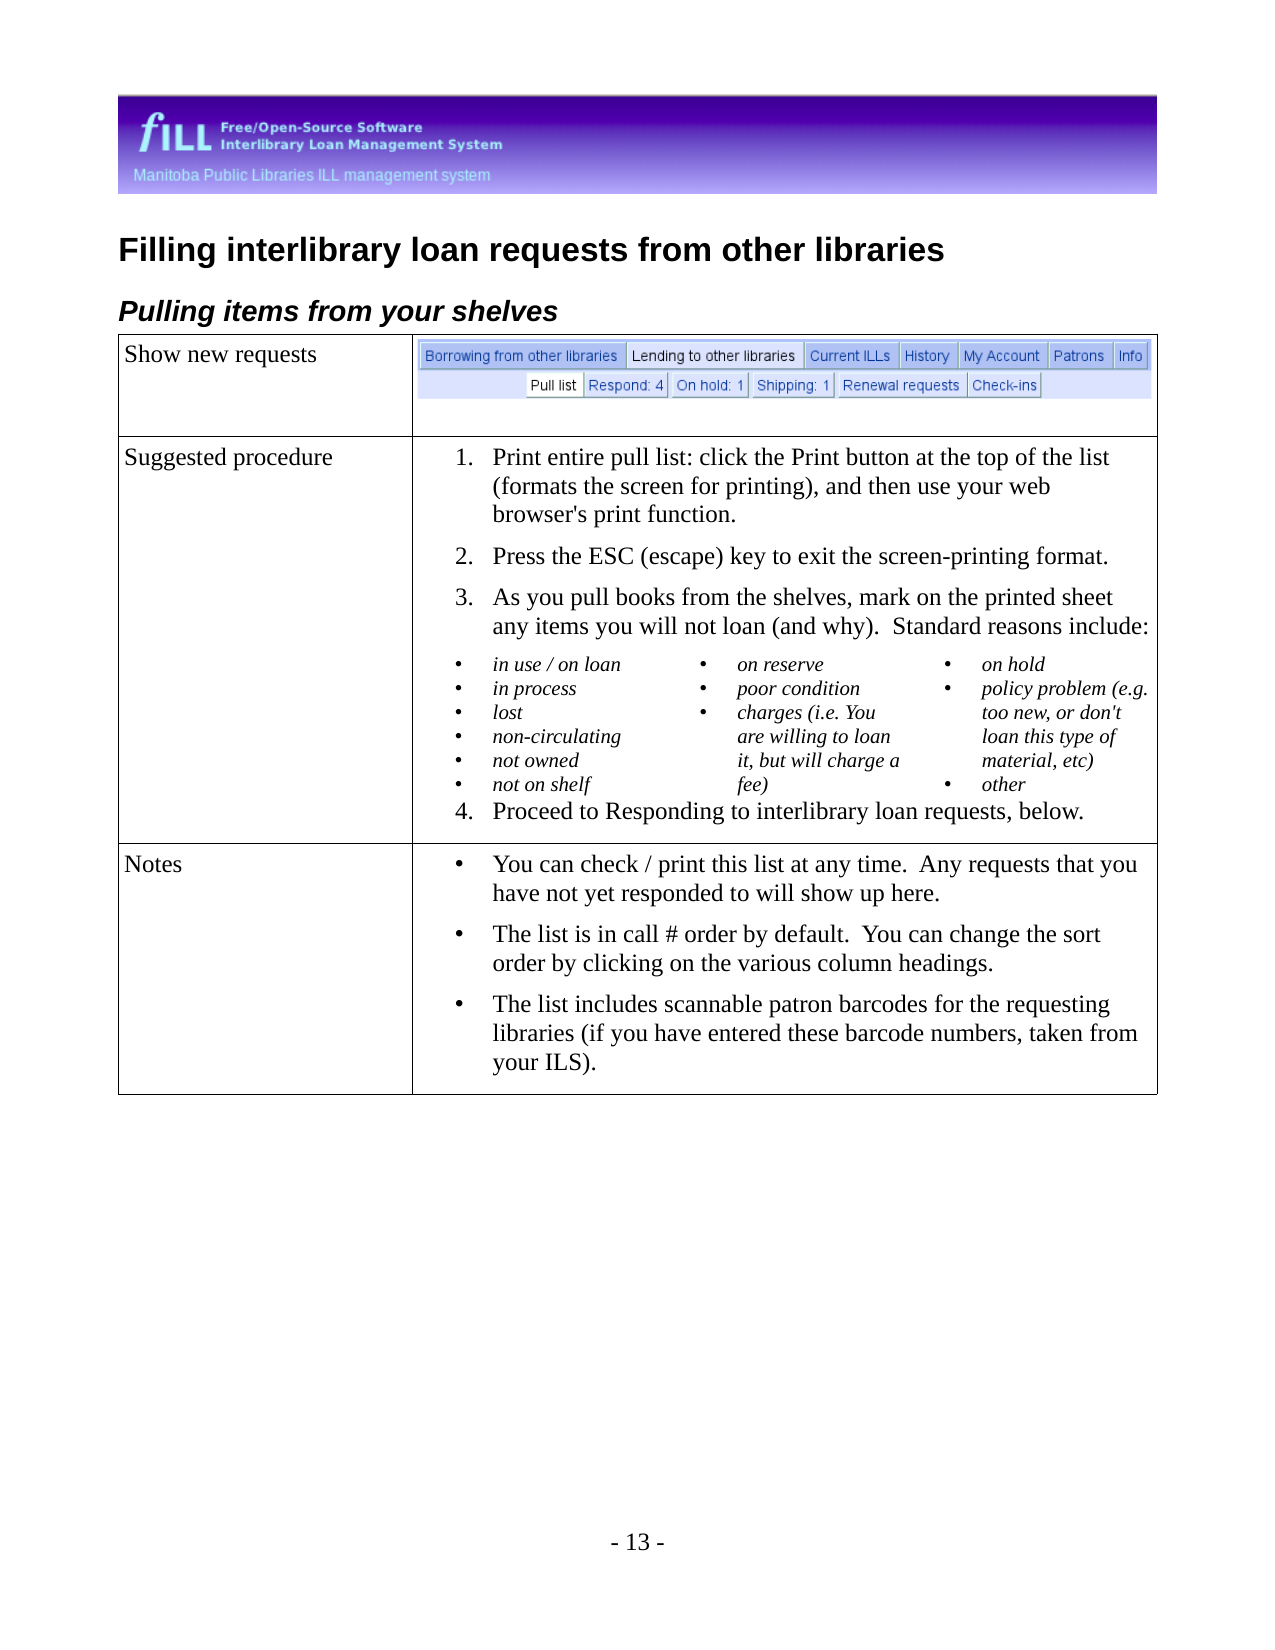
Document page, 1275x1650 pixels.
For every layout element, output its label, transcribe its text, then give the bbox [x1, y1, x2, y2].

table_header [413, 335, 1157, 436]
table_cell Print entire pull list: click the Print button at the top of the list (formats the screen for printing), and then use your web browser's print function. Press the ESC (escape) key to exit the screen-printing format. As you pull books from the shelves, mark on the printed sheet any items you will not loan (and why). Standard reasons include: in use / on loan in process lost non-circulating not owned not on shelf on reserve poor condition charges (i.e. You are willing to loan it, but will charge a fee) on hold policy problem (e.g. too new, or don't loan this type of material, etc) other Proceed to Responding to interlibrary loan requests, below. [413, 437, 1157, 843]
table_cell Notes [119, 844, 412, 1093]
picture [118, 94, 1157, 194]
table_header Show new requests [119, 335, 412, 436]
subtitle Filling interlibrary loan requests from other libraries [118, 229, 1157, 268]
picture [417, 339, 1152, 402]
table_cell You can check / print this list at any time. Any requests that you have not yet responded to will show up here. The list is in call # order by default. You can change the sort order by clicking on the various column headings. The list includes scannable patron barcodes for the requesting libraries (if you have entered these barcode numbers, taken from your ILS). [413, 844, 1157, 1093]
subtitle Pulling items from your shelves [118, 293, 1157, 327]
table_cell Suggested procedure [119, 437, 412, 843]
